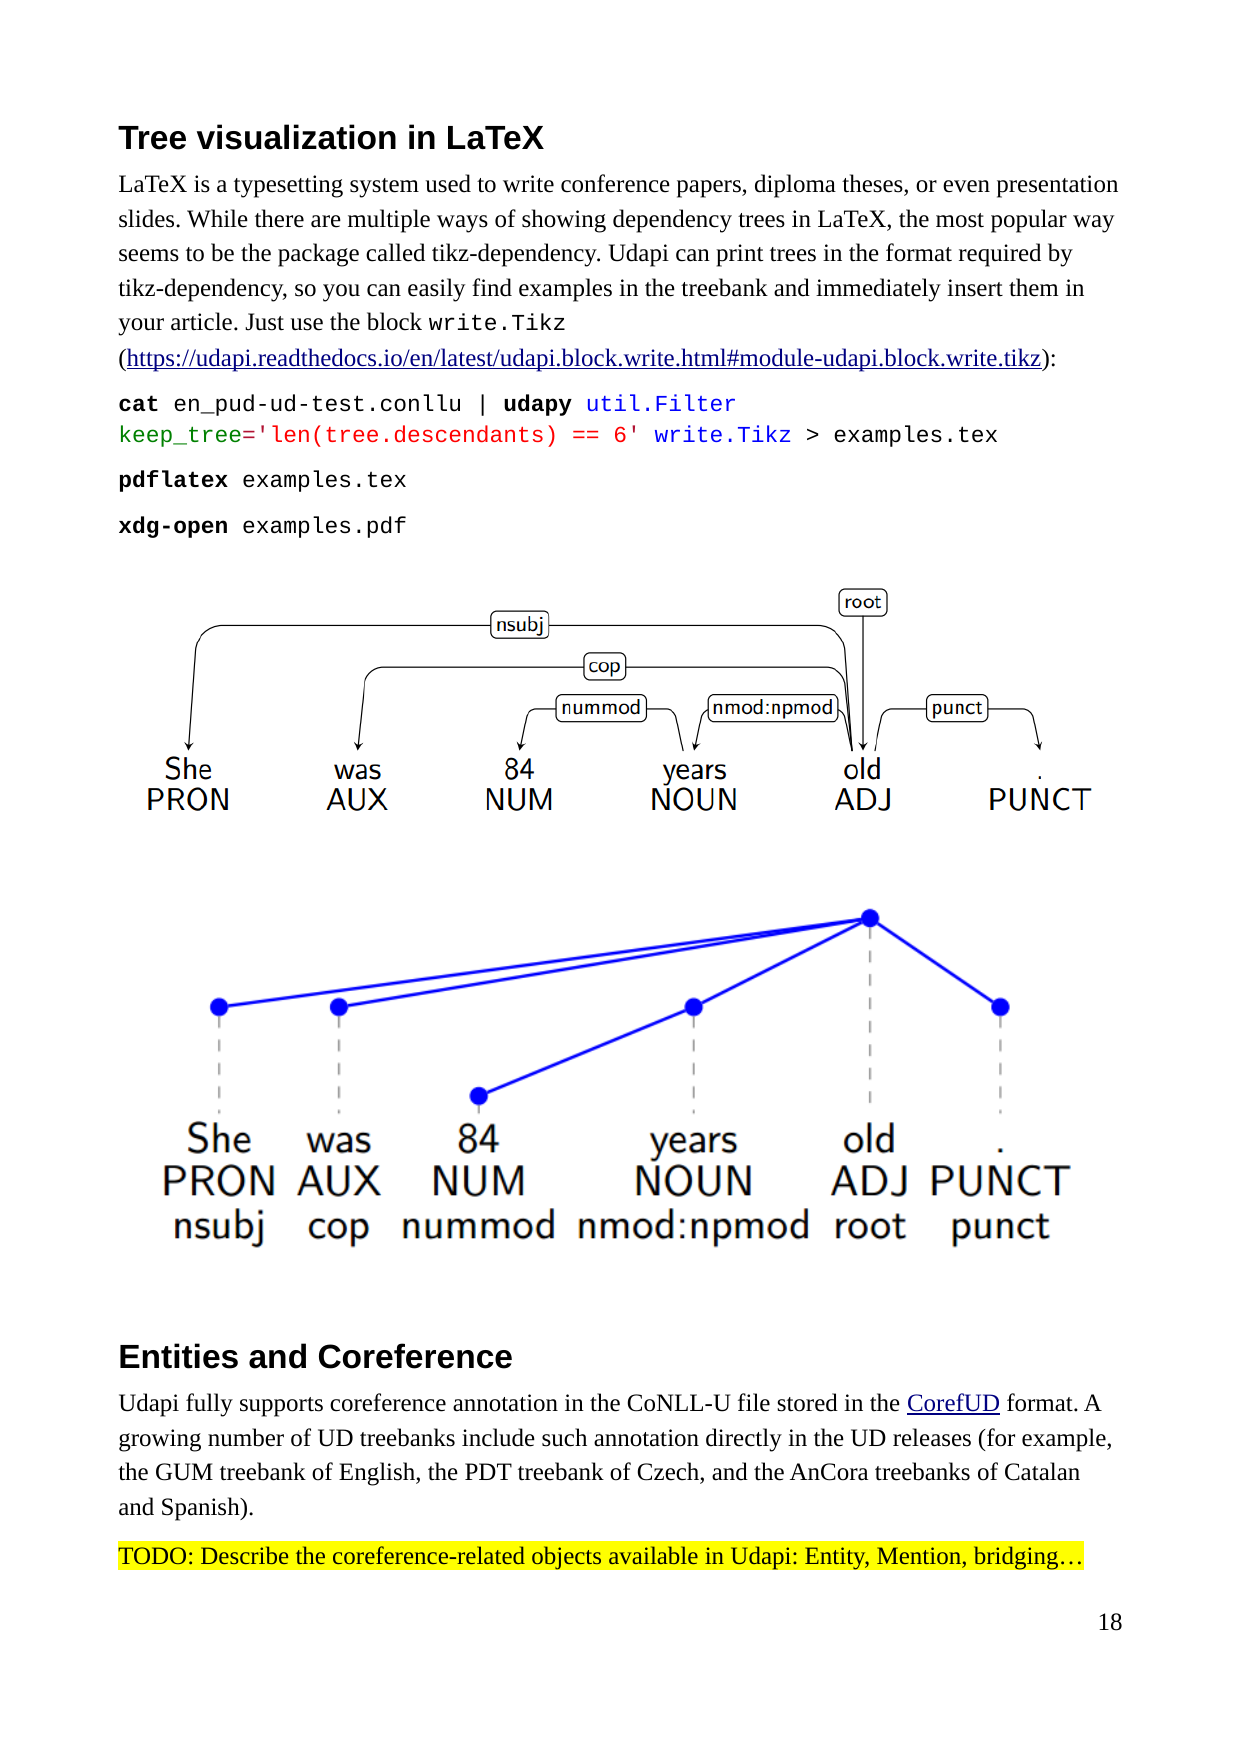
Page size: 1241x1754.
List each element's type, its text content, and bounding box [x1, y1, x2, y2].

subtitle Tree visualization in LaTeX [118, 118, 1122, 157]
text LaTeX is a typesetting system used to write conference papers, diploma theses, or even presentation slides. While there are multiple ways of showing dependency trees in LaTeX, the most popular way seems to be the package called tikz-dependency. Udapi can print trees in the format required by tikz-dependency, so you can easily find examples in the treebank and immediately insert them in your article. Just use the block write.Tikz (https://udapi.readthedocs.io/en/latest/udapi.block.write.html#module-udapi.block.write.tikz): [118, 169, 1122, 372]
picture [118, 866, 1123, 1297]
text xdg-open examples.pdf [118, 514, 1122, 540]
picture [118, 560, 1123, 847]
text TODO: Describe the coreference-related objects available in Udapi: Entity, Mention, bridging… [118, 1541, 1122, 1570]
subtitle Entities and Coreference [118, 1337, 1122, 1376]
text Udapi fully supports coreference annotation in the CoNLL-U file stored in the CorefUD format. A growing number of UD treebanks include such annotation directly in the UD releases (for example, the GUM treebank of English, the PDT treebank of Czech, and the AnCora treebanks of Catalan and Spanish). [118, 1388, 1122, 1521]
text pdflatex examples.tex [118, 469, 1122, 495]
text cat en_pud-ud-test.conllu | udapy util.Filter keep_tree='len(tree.descendants) == 6' write.Tikz > examples.tex [118, 392, 1122, 449]
